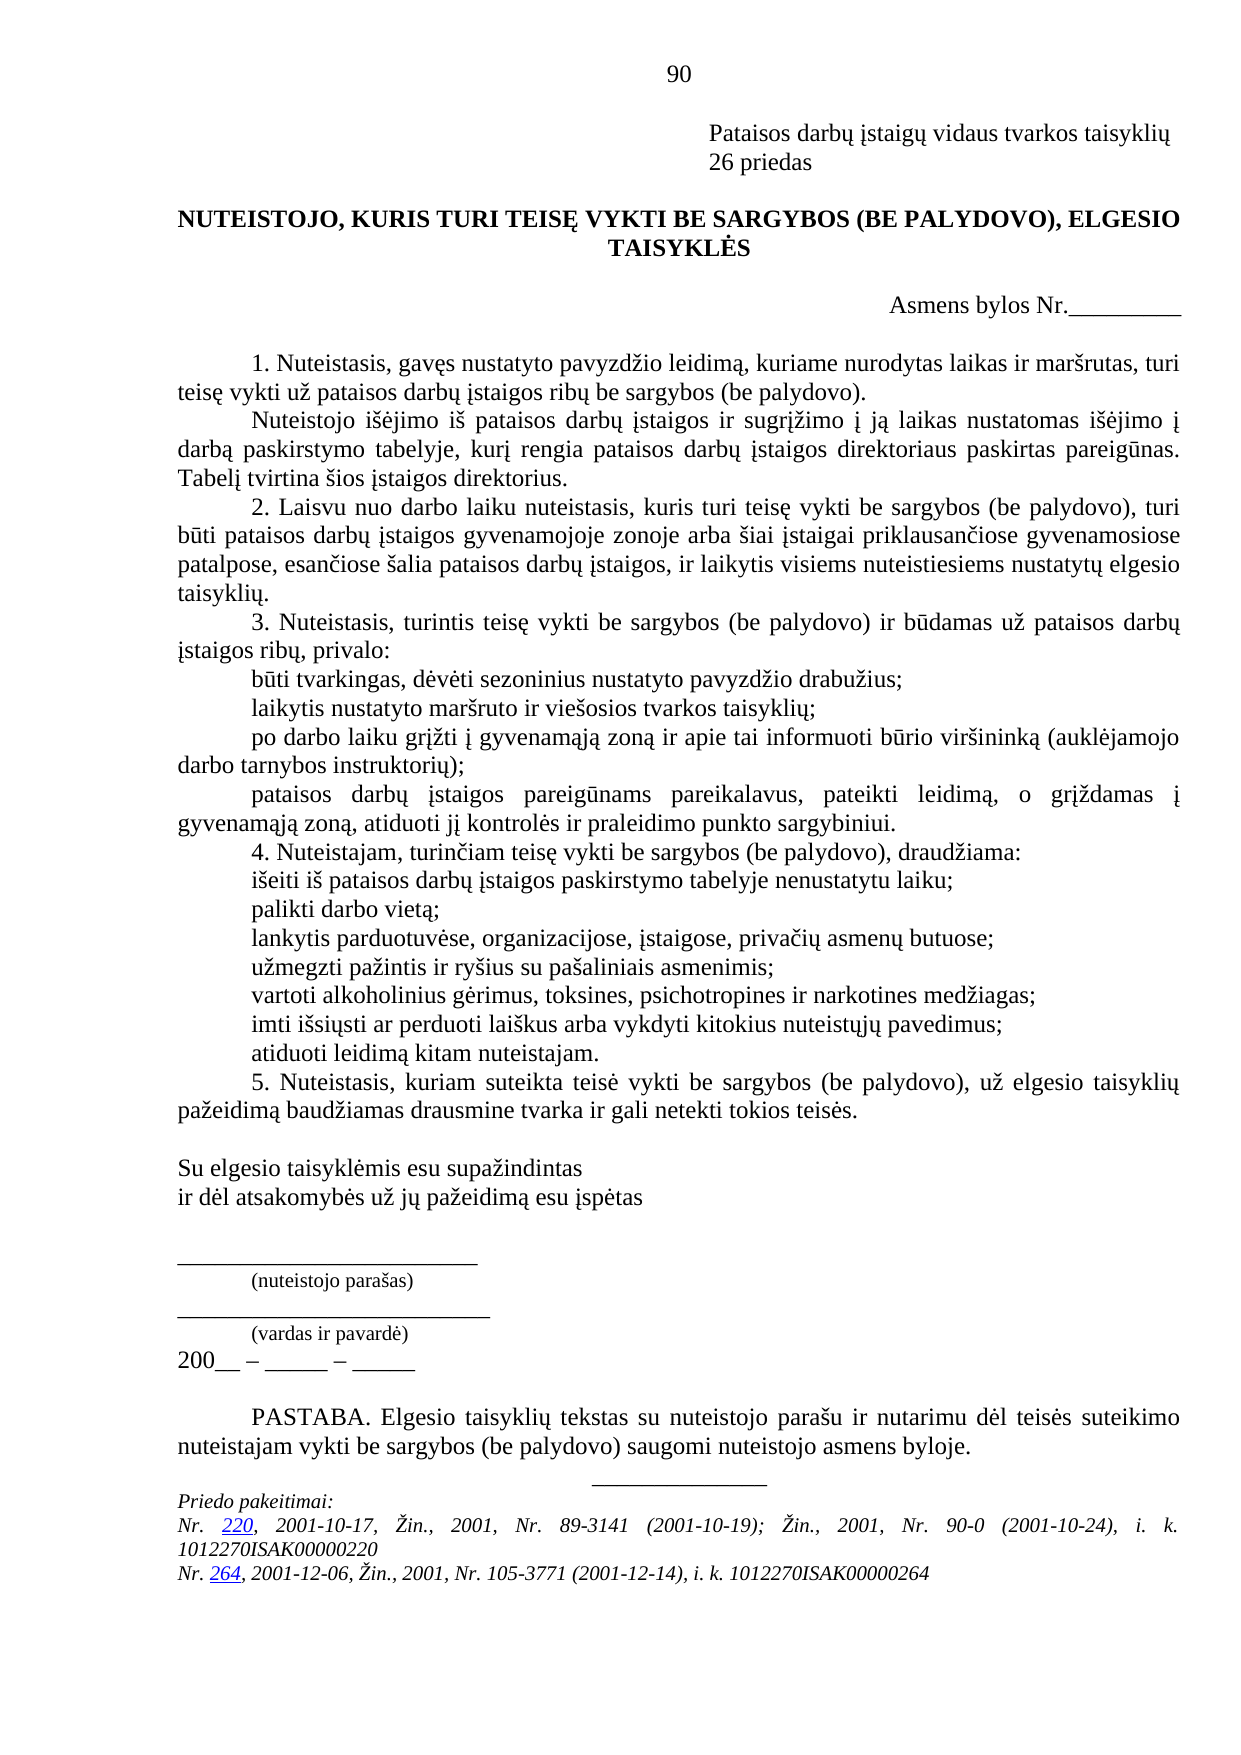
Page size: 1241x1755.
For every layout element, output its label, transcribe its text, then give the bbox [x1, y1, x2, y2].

text Priedo pakeitimai: [177, 1489, 1181, 1513]
text Nr. 220, 2001-10-17, Žin., 2001, Nr. 89-3141 (2001-10-19); Žin., 2001, Nr. 90-0 (2001-10-24), i. k. 1012270ISAK00000220 [177, 1513, 1181, 1561]
text užmegzti pažintis ir ryšius su pašaliniais asmenimis; [177, 952, 1181, 981]
text pataisos darbų įstaigos pareigūnams pareikalavus, pateikti leidimą, o grįždamas į gyvenamąją zoną, atiduoti jį kontrolės ir praleidimo punkto sargybiniui. [177, 779, 1181, 837]
text ir dėl atsakomybės už jų pažeidimą esu įspėtas [177, 1182, 1181, 1211]
text 5. Nuteistasis, kuriam suteikta teisė vykti be sargybos (be palydovo), už elgesio taisyklių pažeidimą baudžiamas drausmine tvarka ir gali netekti tokios teisės. [177, 1067, 1181, 1124]
text atiduoti leidimą kitam nuteistajam. [177, 1038, 1181, 1067]
text 2. Laisvu nuo darbo laiku nuteistasis, kuris turi teisę vykti be sargybos (be palydovo), turi būti pataisos darbų įstaigos gyvenamojoje zonoje arba šiai įstaigai priklausančiose gyvenamosiose patalpose, esančiose šalia pataisos darbų įstaigos, ir laikytis visiems nuteistiesiems nustatytų elgesio taisyklių. [177, 492, 1181, 607]
text Pataisos darbų įstaigų vidaus tvarkos taisyklių [709, 118, 1181, 147]
text ______________ [177, 1460, 1181, 1489]
text 26 priedas [177, 147, 1181, 176]
text vartoti alkoholinius gėrimus, toksines, psichotropines ir narkotines medžiagas; [177, 981, 1181, 1009]
text NUTEISTOJO, KURIS TURI TEISĘ VYKTI BE SARGYBOS (BE PALYDOVO), ELGESIO TAISYKLĖS [177, 204, 1181, 262]
text 1. Nuteistasis, gavęs nustatyto pavyzdžio leidimą, kuriame nurodytas laikas ir maršrutas, turi teisę vykti už pataisos darbų įstaigos ribų be sargybos (be palydovo). [177, 348, 1181, 406]
text palikti darbo vietą; [177, 894, 1181, 923]
text Nuteistojo išėjimo iš pataisos darbų įstaigos ir sugrįžimo į ją laikas nustatomas išėjimo į darbą paskirstymo tabelyje, kurį rengia pataisos darbų įstaigos direktoriaus paskirtas pareigūnas. Tabelį tvirtina šios įstaigos direktorius. [177, 406, 1181, 492]
text būti tvarkingas, dėvėti sezoninius nustatyto pavyzdžio drabužius; [177, 664, 1181, 693]
text lankytis parduotuvėse, organizacijose, įstaigose, privačių asmenų butuose; [177, 923, 1181, 952]
text 200__ – _____ – _____ [177, 1345, 1181, 1374]
text išeiti iš pataisos darbų įstaigos paskirstymo tabelyje nenustatytu laiku; [177, 866, 1181, 894]
text PASTABA. Elgesio taisyklių tekstas su nuteistojo parašu ir nutarimu dėl teisės suteikimo nuteistajam vykti be sargybos (be palydovo) saugomi nuteistojo asmens byloje. [177, 1402, 1181, 1460]
text laikytis nustatyto maršruto ir viešosios tvarkos taisyklių; [177, 693, 1181, 722]
text ________________________ [177, 1239, 1181, 1268]
text Asmens bylos Nr._________ [627, 291, 1181, 319]
text _________________________ [177, 1292, 1181, 1321]
text imti išsiųsti ar perduoti laiškus arba vykdyti kitokius nuteistųjų pavedimus; [177, 1009, 1181, 1038]
text po darbo laiku grįžti į gyvenamąją zoną ir apie tai informuoti būrio viršininką (auklėjamojo darbo tarnybos instruktorių); [177, 722, 1181, 779]
text (vardas ir pavardė) [177, 1321, 1181, 1345]
text Su elgesio taisyklėmis esu supažindintas [177, 1153, 1181, 1182]
text 3. Nuteistasis, turintis teisę vykti be sargybos (be palydovo) ir būdamas už pataisos darbų įstaigos ribų, privalo: [177, 607, 1181, 664]
text Nr. 264, 2001-12-06, Žin., 2001, Nr. 105-3771 (2001-12-14), i. k. 1012270ISAK00000264 [177, 1561, 1181, 1585]
text (nuteistojo parašas) [177, 1268, 1181, 1292]
text 4. Nuteistajam, turinčiam teisę vykti be sargybos (be palydovo), draudžiama: [177, 837, 1181, 866]
